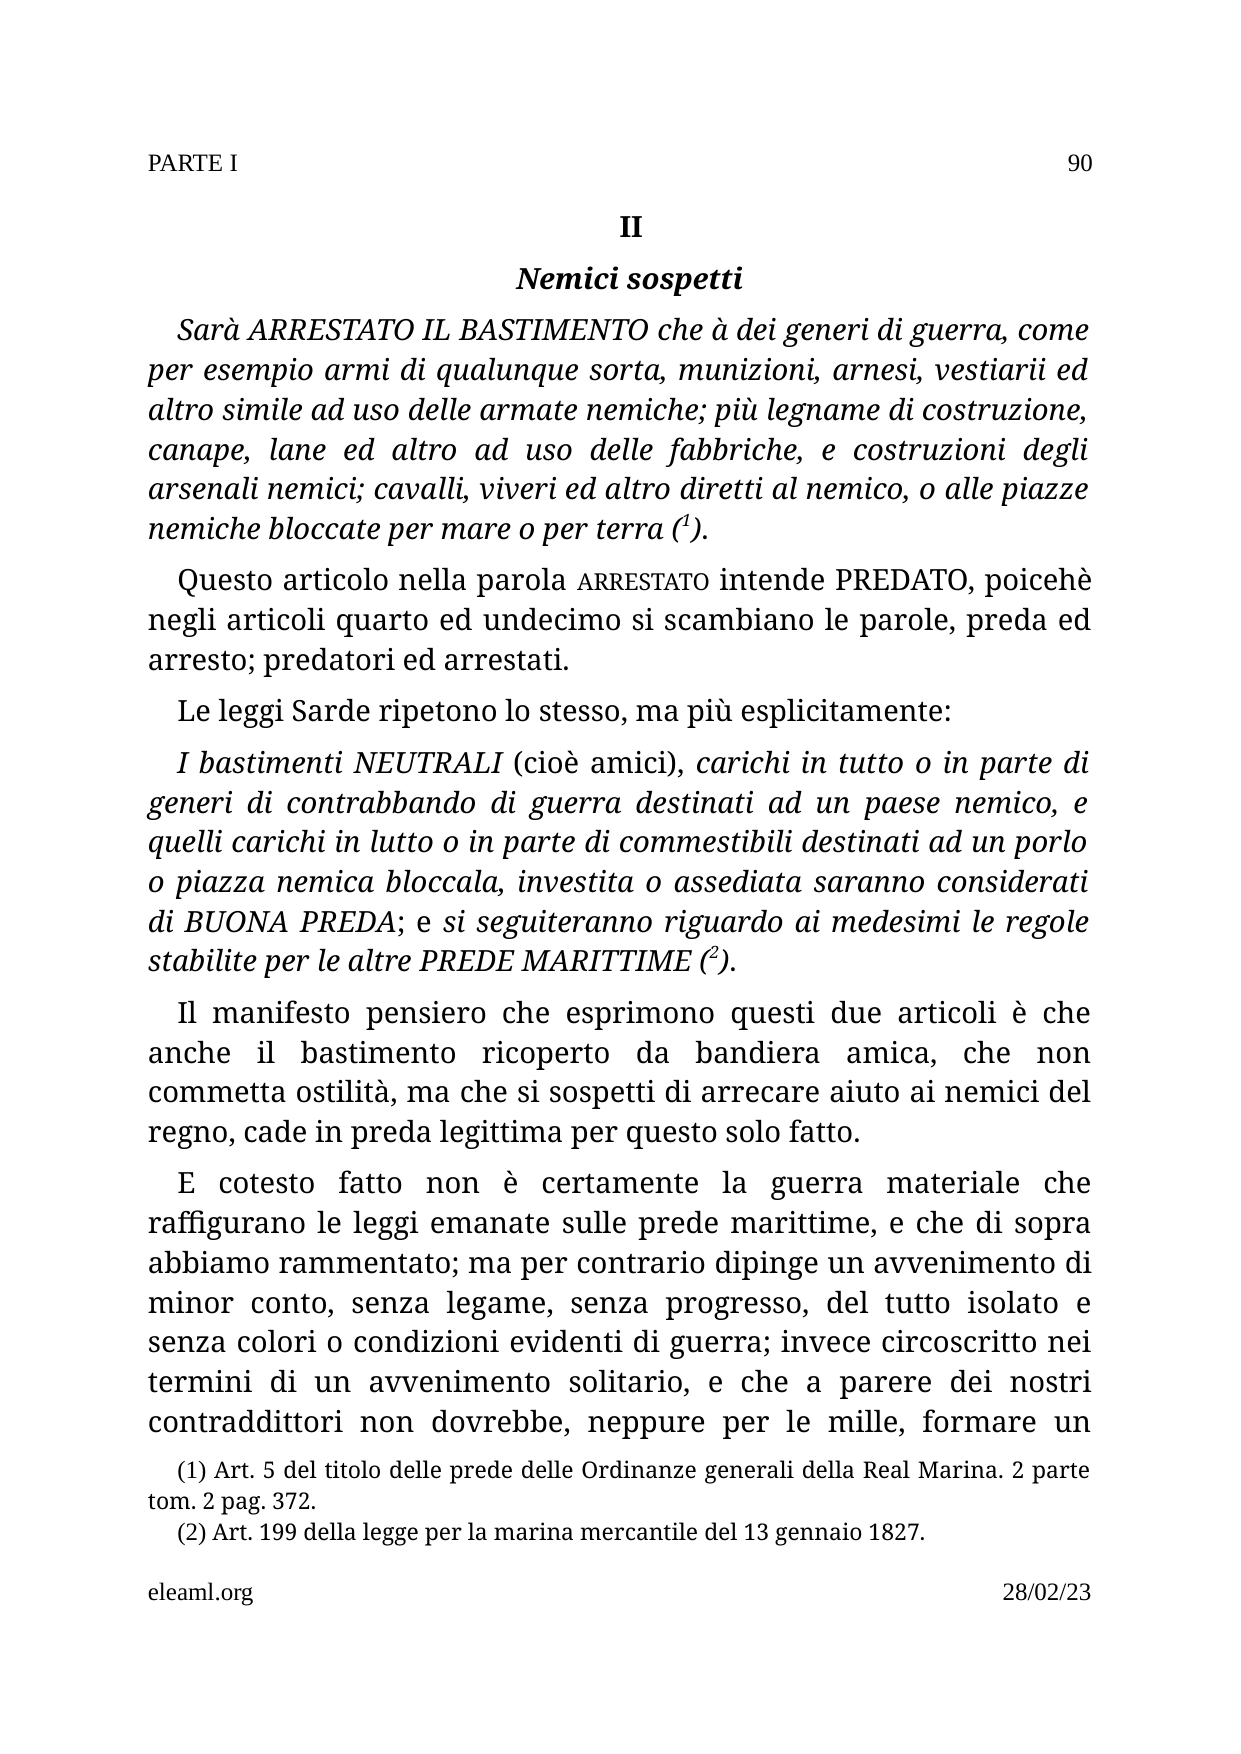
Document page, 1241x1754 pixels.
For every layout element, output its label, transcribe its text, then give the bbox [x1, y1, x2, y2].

text Art. 5 del titolo delle prede delle Ordinanze generali della Real Marina. 2 parte tom. 2 pag. 372. [148, 1454, 1093, 1516]
text Nemici sospetti [148, 258, 1093, 298]
text Art. 199 della legge per la marina mercantile del 13 gennaio 1827. [148, 1516, 1093, 1547]
text II [148, 207, 1093, 246]
text Questo articolo nella parola arrestato intende PREDATO, poicehè negli articoli quarto ed undecimo si scambiano le parole, preda ed arresto; predatori ed arrestati. [148, 560, 1093, 679]
text Le leggi Sarde ripetono lo stesso, ma più esplicitamente: [148, 691, 1093, 730]
text Sarà ARRESTATO IL BASTIMENTO che à dei generi di guerra, come per esempio armi di qualunque sorta, munizioni, arnesi, vestiarii ed altro simile ad uso delle armate nemiche; più legname di costruzione, canape, lane ed altro ad uso delle fabbriche, e costruzioni degli arsenali nemici; cavalli, viveri ed altro diretti al nemico, o alle piazze nemiche bloccate per mare o per terra (). [148, 310, 1093, 548]
text E cotesto fatto non è certamente la guerra materiale che raffigurano le leggi emanate sulle prede marittime, e che di sopra abbiamo rammentato; ma per contrario dipinge un avvenimento di minor conto, senza legame, senza progresso, del tutto isolato e senza colori o condizioni evidenti di guerra; invece circoscritto nei termini di un avvenimento solitario, e che a parere dei nostri contraddittori non dovrebbe, neppure per le mille, formare un [148, 1163, 1093, 1441]
text I bastimenti NEUTRALI (cioè amici), carichi in tutto o in parte di generi di contrabbando di guerra destinati ad un paese nemico, e quelli carichi in lutto o in parte di commestibili destinati ad un porlo o piazza nemica bloccala, investita o assediata saranno considerati di BUONA PREDA; e si seguiteranno riguardo ai medesimi le regole stabilite per le altre PREDE MARITTIME (). [148, 742, 1093, 980]
text Il manifesto pensiero che esprimono questi due articoli è che anche il bastimento ricoperto da bandiera amica, che non commetta ostilità, ma che si sospetti di arrecare aiuto ai nemici del regno, cade in preda legittima per questo solo fatto. [148, 992, 1093, 1151]
